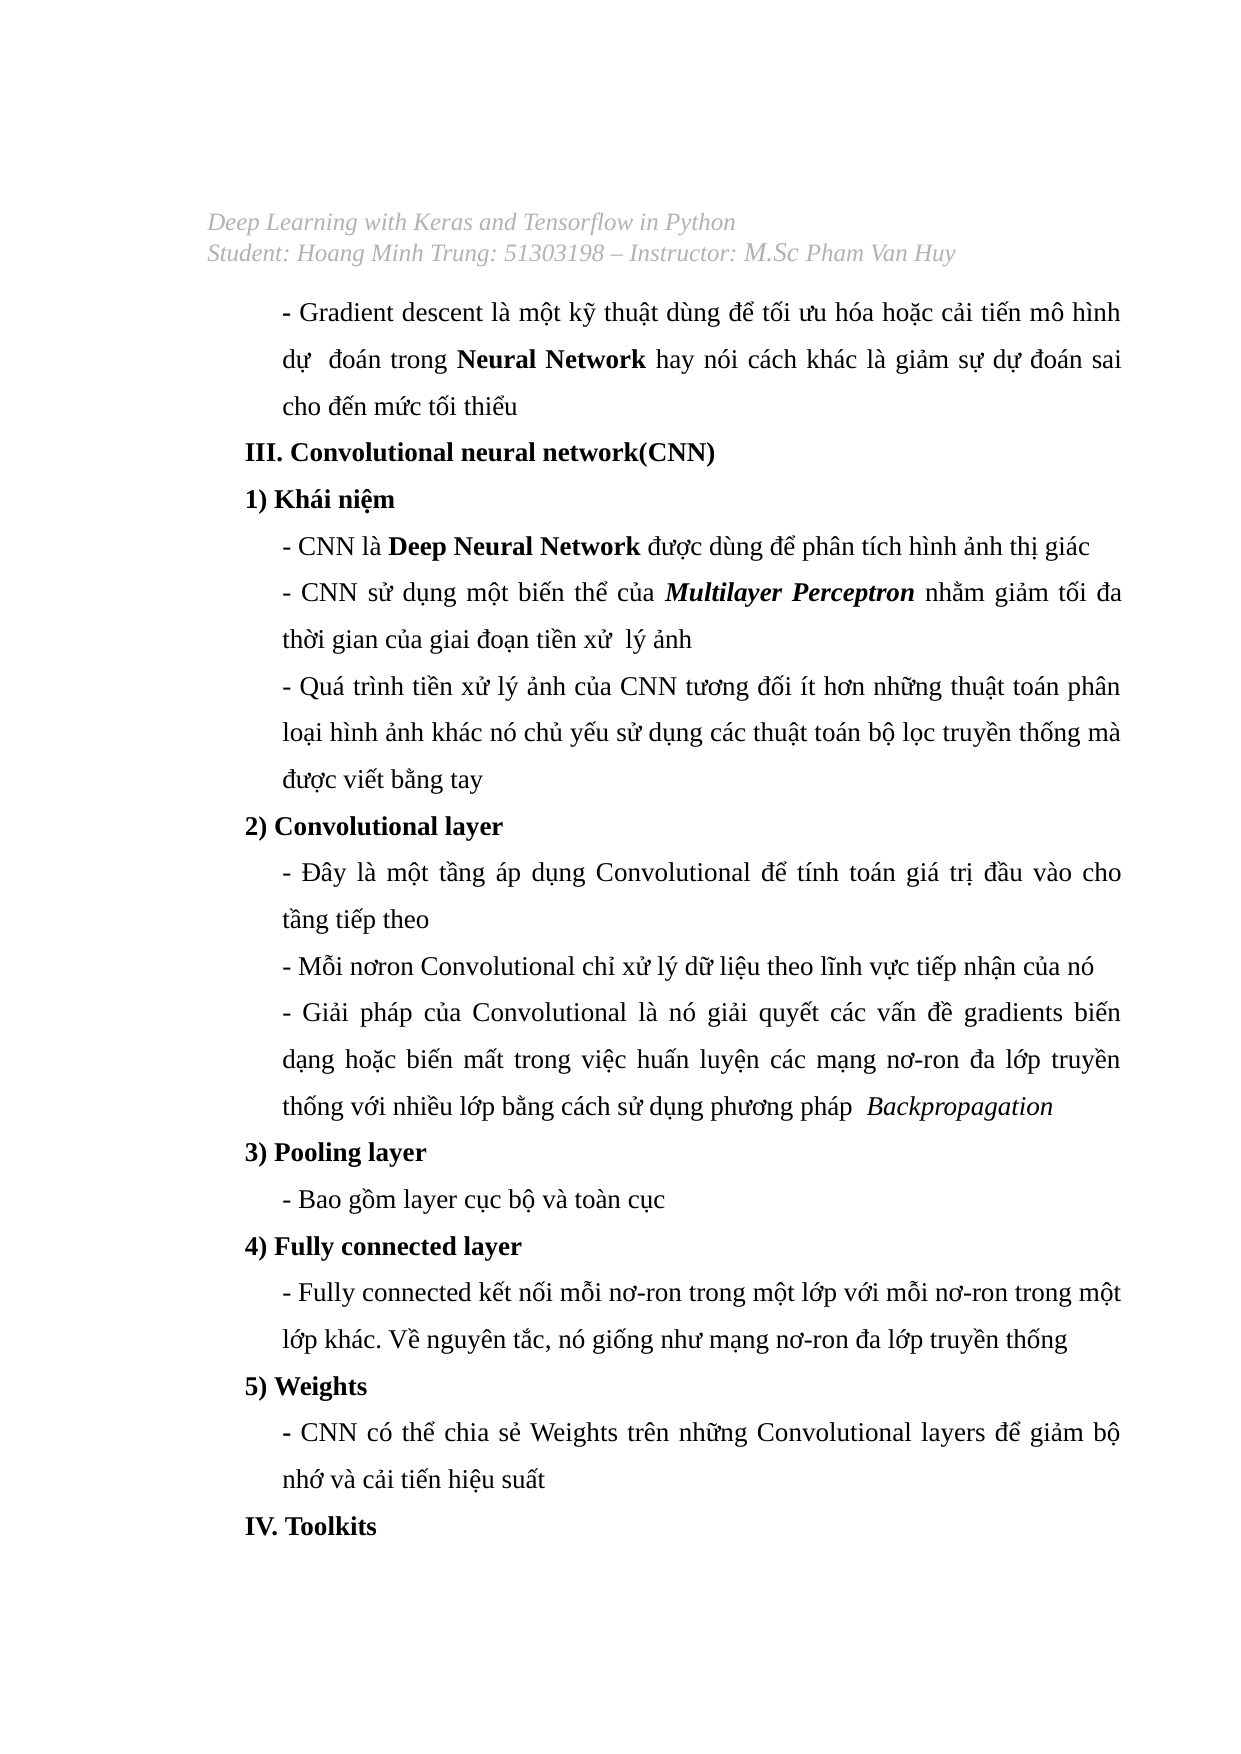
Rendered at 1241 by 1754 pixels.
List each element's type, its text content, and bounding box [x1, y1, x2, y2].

list Fully connected layer [244, 1230, 1122, 1261]
list - Giải pháp của Convolutional là nó giải quyết các vấn đề gradients biến dạng hoặc biến mất trong việc huấn luyện các mạng nơ-ron đa lớp truyền thống với nhiều lớp bằng cách sử dụng phương pháp Backpropagation [244, 996, 1122, 1121]
list Toolkits [244, 1510, 1122, 1541]
list Convolutional layer [244, 810, 1122, 841]
list - Quá trình tiền xử lý ảnh của CNN tương đối ít hơn những thuật toán phân loại hình ảnh khác nó chủ yếu sử dụng các thuật toán bộ lọc truyền thống mà được viết bằng tay [244, 670, 1122, 794]
list - Bao gồm layer cục bộ và toàn cục [244, 1183, 1122, 1214]
list Khái niệm [244, 483, 1122, 514]
list - CNN có thể chia sẻ Weights trên những Convolutional layers để giảm bộ nhớ và cải tiến hiệu suất [244, 1416, 1122, 1494]
list - CNN sử dụng một biến thể của Multilayer Perceptron nhằm giảm tối đa thời gian của giai đoạn tiền xử lý ảnh [244, 576, 1122, 654]
list Weights [244, 1370, 1122, 1401]
list - Fully connected kết nối mỗi nơ-ron trong một lớp với mỗi nơ-ron trong một lớp khác. Về nguyên tắc, nó giống như mạng nơ-ron đa lớp truyền thống [244, 1276, 1122, 1354]
list - CNN là Deep Neural Network được dùng để phân tích hình ảnh thị giác [244, 530, 1122, 561]
list - Mỗi nơron Convolutional chỉ xử lý dữ liệu theo lĩnh vực tiếp nhận của nó [244, 950, 1122, 981]
list Pooling layer [244, 1136, 1122, 1167]
list - Gradient descent là một kỹ thuật dùng để tối ưu hóa hoặc cải tiến mô hình dự đoán trong Neural Network hay nói cách khác là giảm sự dự đoán sai cho đến mức tối thiểu [244, 296, 1122, 421]
list - Đây là một tầng áp dụng Convolutional để tính toán giá trị đầu vào cho tầng tiếp theo [244, 856, 1122, 934]
list Convolutional neural network(CNN) [244, 436, 1122, 467]
